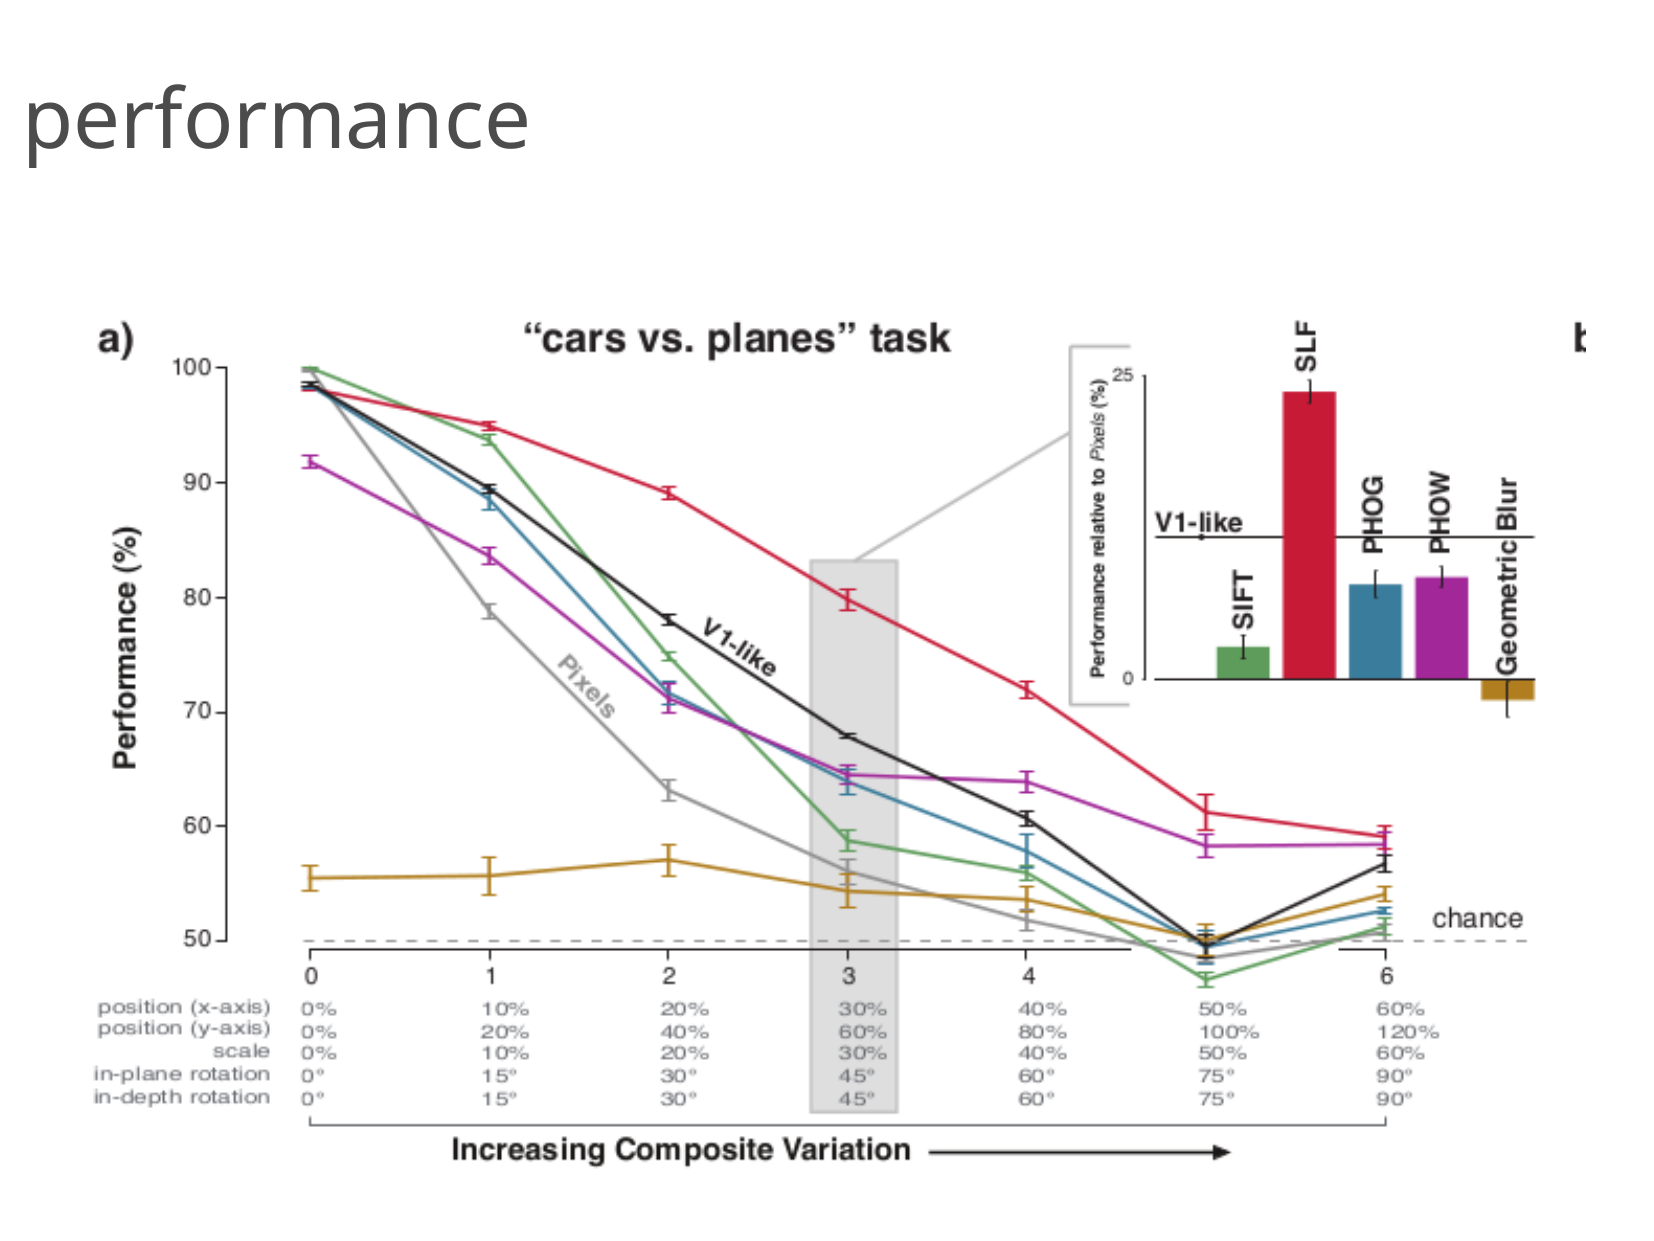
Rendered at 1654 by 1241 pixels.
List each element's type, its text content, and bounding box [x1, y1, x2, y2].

title performance [22, 19, 1654, 213]
picture [48, 254, 1586, 1198]
